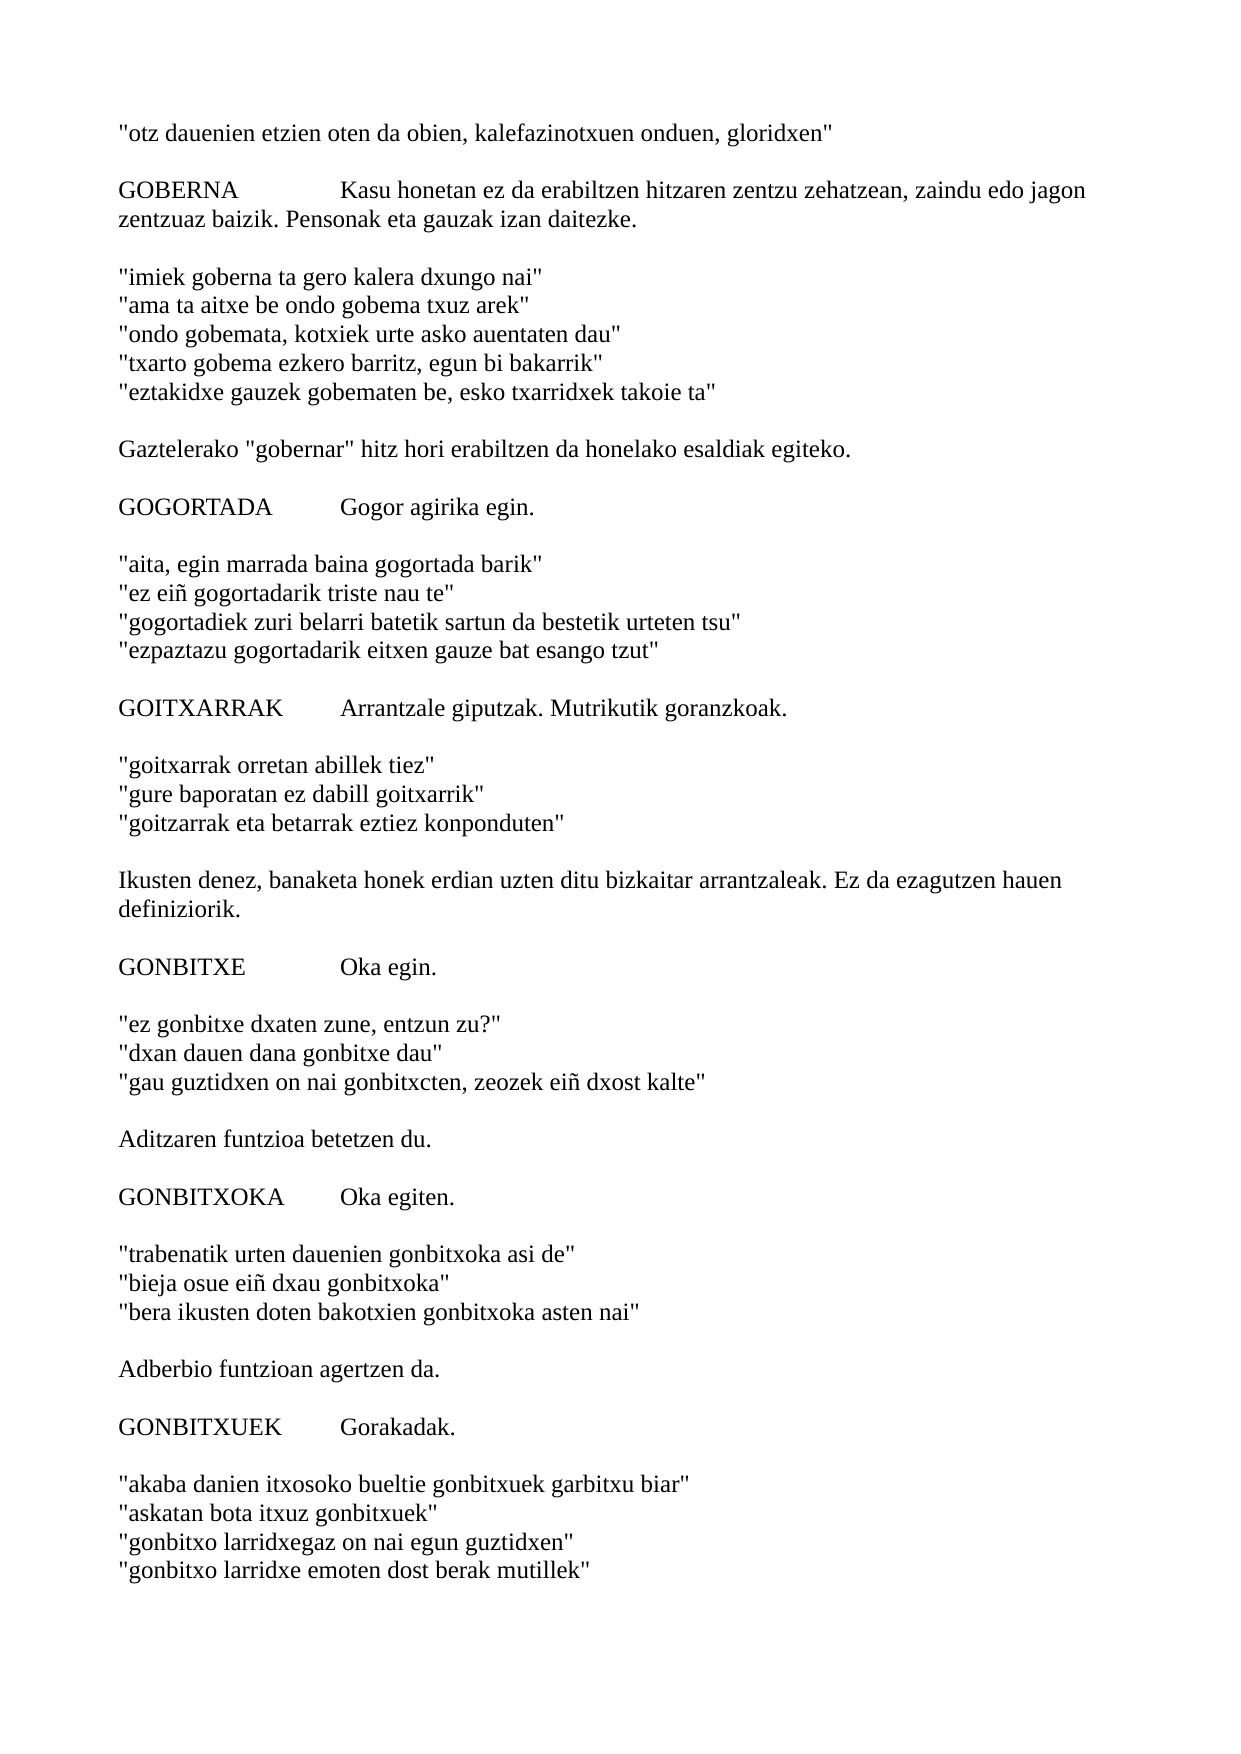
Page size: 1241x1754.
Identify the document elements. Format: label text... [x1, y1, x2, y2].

text "gure baporatan ez dabill goitxarrik" [118, 779, 1122, 808]
text GOBERNA Kasu honetan ez da erabiltzen hitzaren zentzu zehatzean, zaindu edo jagon zentzuaz baizik. Pensonak eta gauzak izan daitezke. [118, 176, 1122, 233]
text "askatan bota itxuz gonbitxuek" [118, 1498, 1122, 1527]
text Adberbio funtzioan agertzen da. [118, 1354, 1122, 1383]
text GONBITXUEK Gorakadak. [118, 1412, 1122, 1441]
text "ama ta aitxe be ondo gobema txuz arek" [118, 291, 1122, 319]
text Gaztelerako "gobernar" hitz hori erabiltzen da honelako esaldiak egiteko. [118, 434, 1122, 463]
text "ez gonbitxe dxaten zune, entzun zu?" [118, 1009, 1122, 1038]
text "bera ikusten doten bakotxien gonbitxoka asten nai" [118, 1297, 1122, 1326]
text "eztakidxe gauzek gobematen be, esko txarridxek takoie ta" [118, 377, 1122, 406]
text "ezpaztazu gogortadarik eitxen gauze bat esango tzut" [118, 636, 1122, 664]
text "trabenatik urten dauenien gonbitxoka asi de" [118, 1239, 1122, 1268]
text "gau guztidxen on nai gonbitxcten, zeozek eiñ dxost kalte" [118, 1067, 1122, 1096]
text "bieja osue eiñ dxau gonbitxoka" [118, 1268, 1122, 1297]
text "goitzarrak eta betarrak eztiez konponduten" [118, 808, 1122, 837]
text GONBITXOKA Oka egiten. [118, 1182, 1122, 1211]
text Ikusten denez, banaketa honek erdian uzten ditu bizkaitar arrantzaleak. Ez da ezagutzen hauen definiziorik. [118, 866, 1122, 923]
text GONBITXE Oka egin. [118, 952, 1122, 981]
text "txarto gobema ezkero barritz, egun bi bakarrik" [118, 348, 1122, 377]
text "dxan dauen dana gonbitxe dau" [118, 1038, 1122, 1067]
text "goitxarrak orretan abillek tiez" [118, 751, 1122, 779]
text "aita, egin marrada baina gogortada barik" [118, 549, 1122, 578]
text "gonbitxo larridxegaz on nai egun guztidxen" [118, 1527, 1122, 1556]
text GOGORTADA Gogor agirika egin. [118, 492, 1122, 521]
text Aditzaren funtzioa betetzen du. [118, 1124, 1122, 1153]
text "ondo gobemata, kotxiek urte asko auentaten dau" [118, 319, 1122, 348]
text "gonbitxo larridxe emoten dost berak mutillek" [118, 1556, 1122, 1584]
text "imiek goberna ta gero kalera dxungo nai" [118, 262, 1122, 291]
text "otz dauenien etzien oten da obien, kalefazinotxuen onduen, gloridxen" [118, 118, 1122, 147]
text "akaba danien itxosoko bueltie gonbitxuek garbitxu biar" [118, 1469, 1122, 1498]
text GOITXARRAK Arrantzale giputzak. Mutrikutik goranzkoak. [118, 693, 1122, 722]
text "ez eiñ gogortadarik triste nau te" [118, 578, 1122, 607]
text "gogortadiek zuri belarri batetik sartun da bestetik urteten tsu" [118, 607, 1122, 636]
